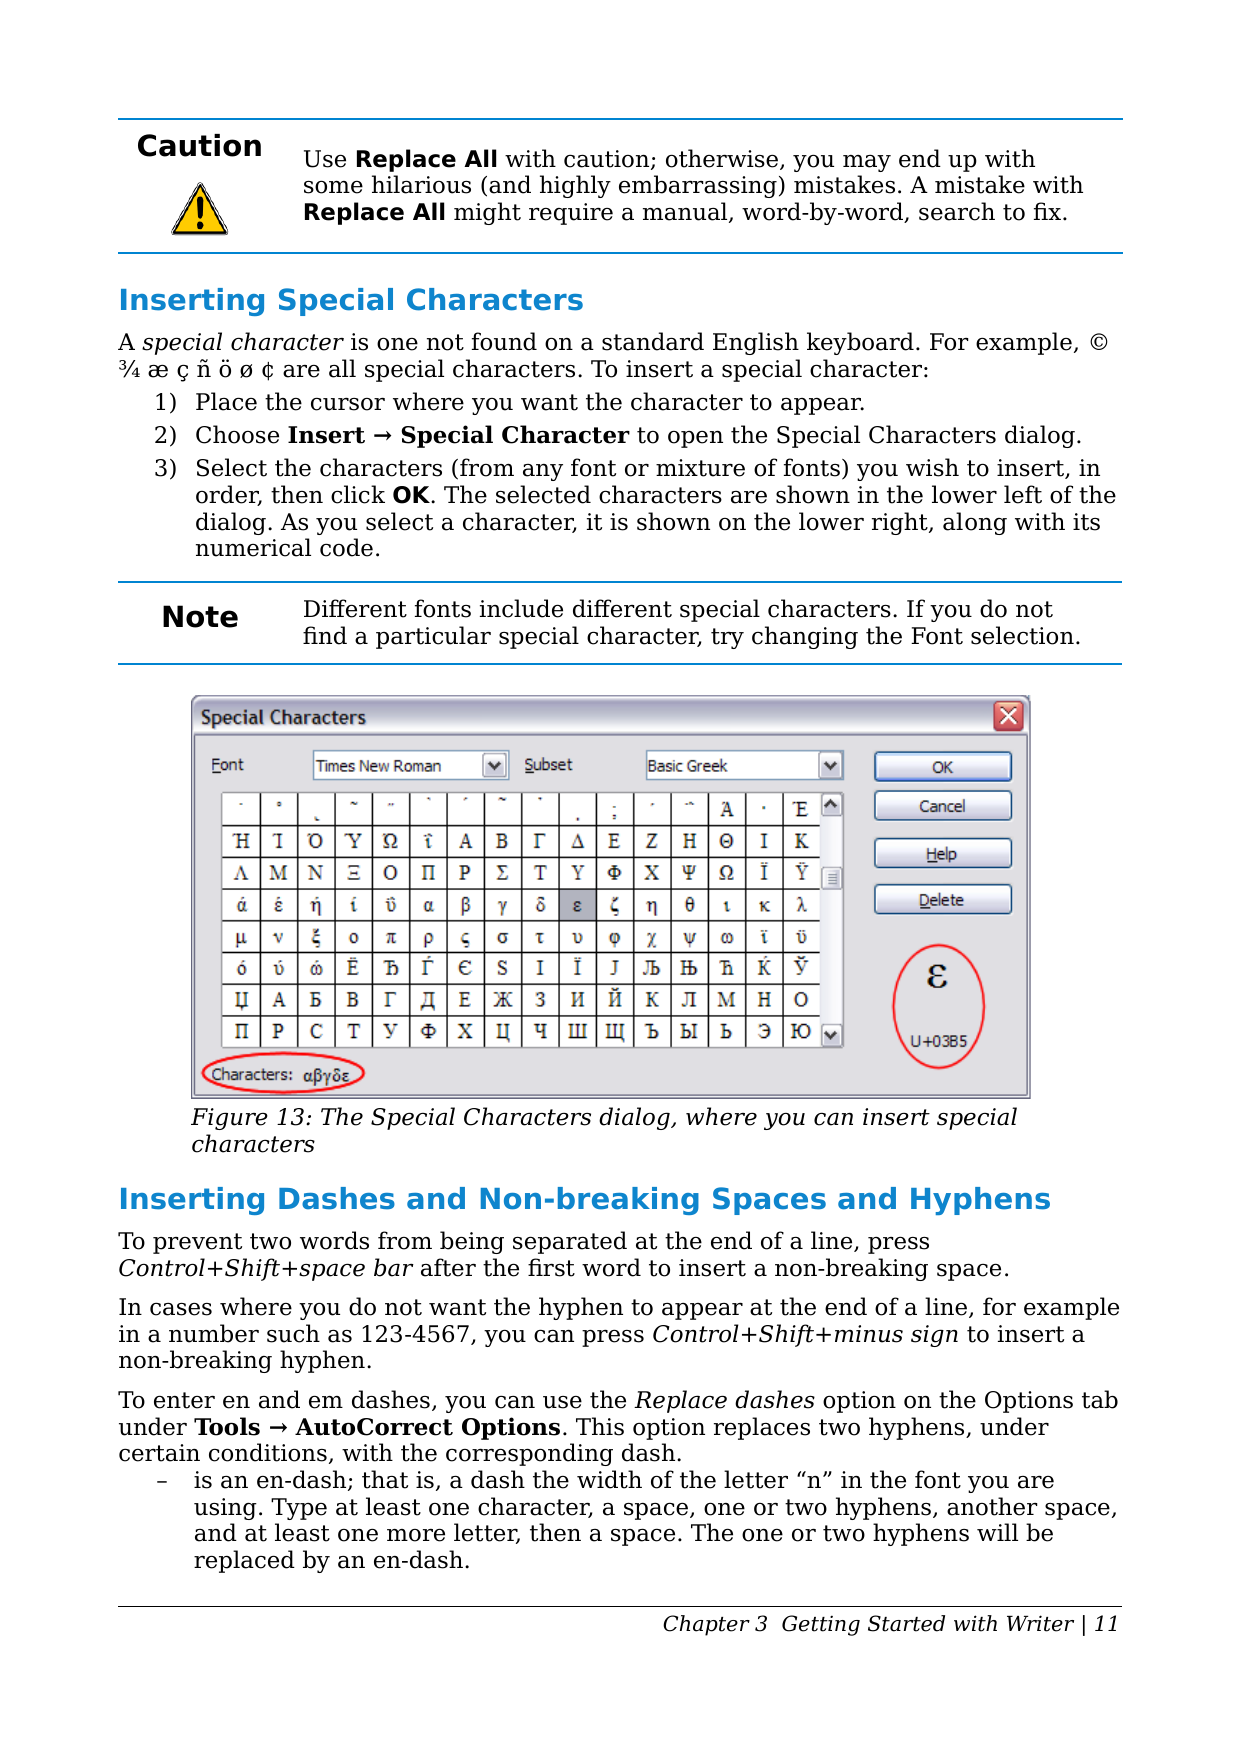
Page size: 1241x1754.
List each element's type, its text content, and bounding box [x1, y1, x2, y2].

list Place the cursor where you want the character to appear. [177, 389, 1122, 416]
table_header Caution [118, 120, 281, 252]
picture [167, 178, 232, 239]
picture [191, 695, 1031, 1099]
subtitle Inserting Dashes and Non-breaking Spaces and Hyphens [118, 1182, 1122, 1216]
text Figure 13: The Special Characters dialog, where you can insert special characters [191, 1104, 1049, 1158]
text To enter en and em dashes, you can use the Replace dashes option on the Options tab under Tools → AutoCorrect Options. This option replaces two hyphens, under certain conditions, with the corresponding dash. [118, 1387, 1122, 1467]
table_header Use Replace All with caution; otherwise, you may end up with some hilarious (and highly embarrassing) mistakes. A mistake with Replace All might require a manual, word-by-word, search to fix. [281, 120, 1122, 252]
list Choose Insert → Special Character to open the Special Characters dialog. [177, 422, 1122, 449]
list A special character is one not found on a standard English keyboard. For example, © ¾ æ ç ñ ö ø ¢ are all special characters. To insert a special character: [118, 329, 1122, 383]
text – is an en-dash; that is, a dash the width of the letter “n” in the font you are using. Type at least one character, a space, one or two hyphens, another space, and at least one more letter, then a space. The one or two hyphens will be replaced by an en-dash. [156, 1467, 1122, 1574]
subtitle Inserting Special Characters [118, 283, 1122, 317]
table_header Different fonts include different special characters. If you do not find a particular special character, try changing the Font selection. [281, 583, 1122, 663]
text To prevent two words from being separated at the end of a line, press Control+Shift+space bar after the first word to insert a non-breaking space. [118, 1228, 1122, 1282]
table_header Note [118, 583, 281, 663]
list Select the characters (from any font or mixture of fonts) you wish to insert, in order, then click OK. The selected characters are shown in the lower left of the dialog. As you select a character, it is shown on the lower right, along with its numerical code. [177, 456, 1122, 562]
text In cases where you do not want the hyphen to appear at the end of a line, for example in a number such as 123‑4567, you can press Control+Shift+minus sign to insert a non-breaking hyphen. [118, 1294, 1122, 1374]
